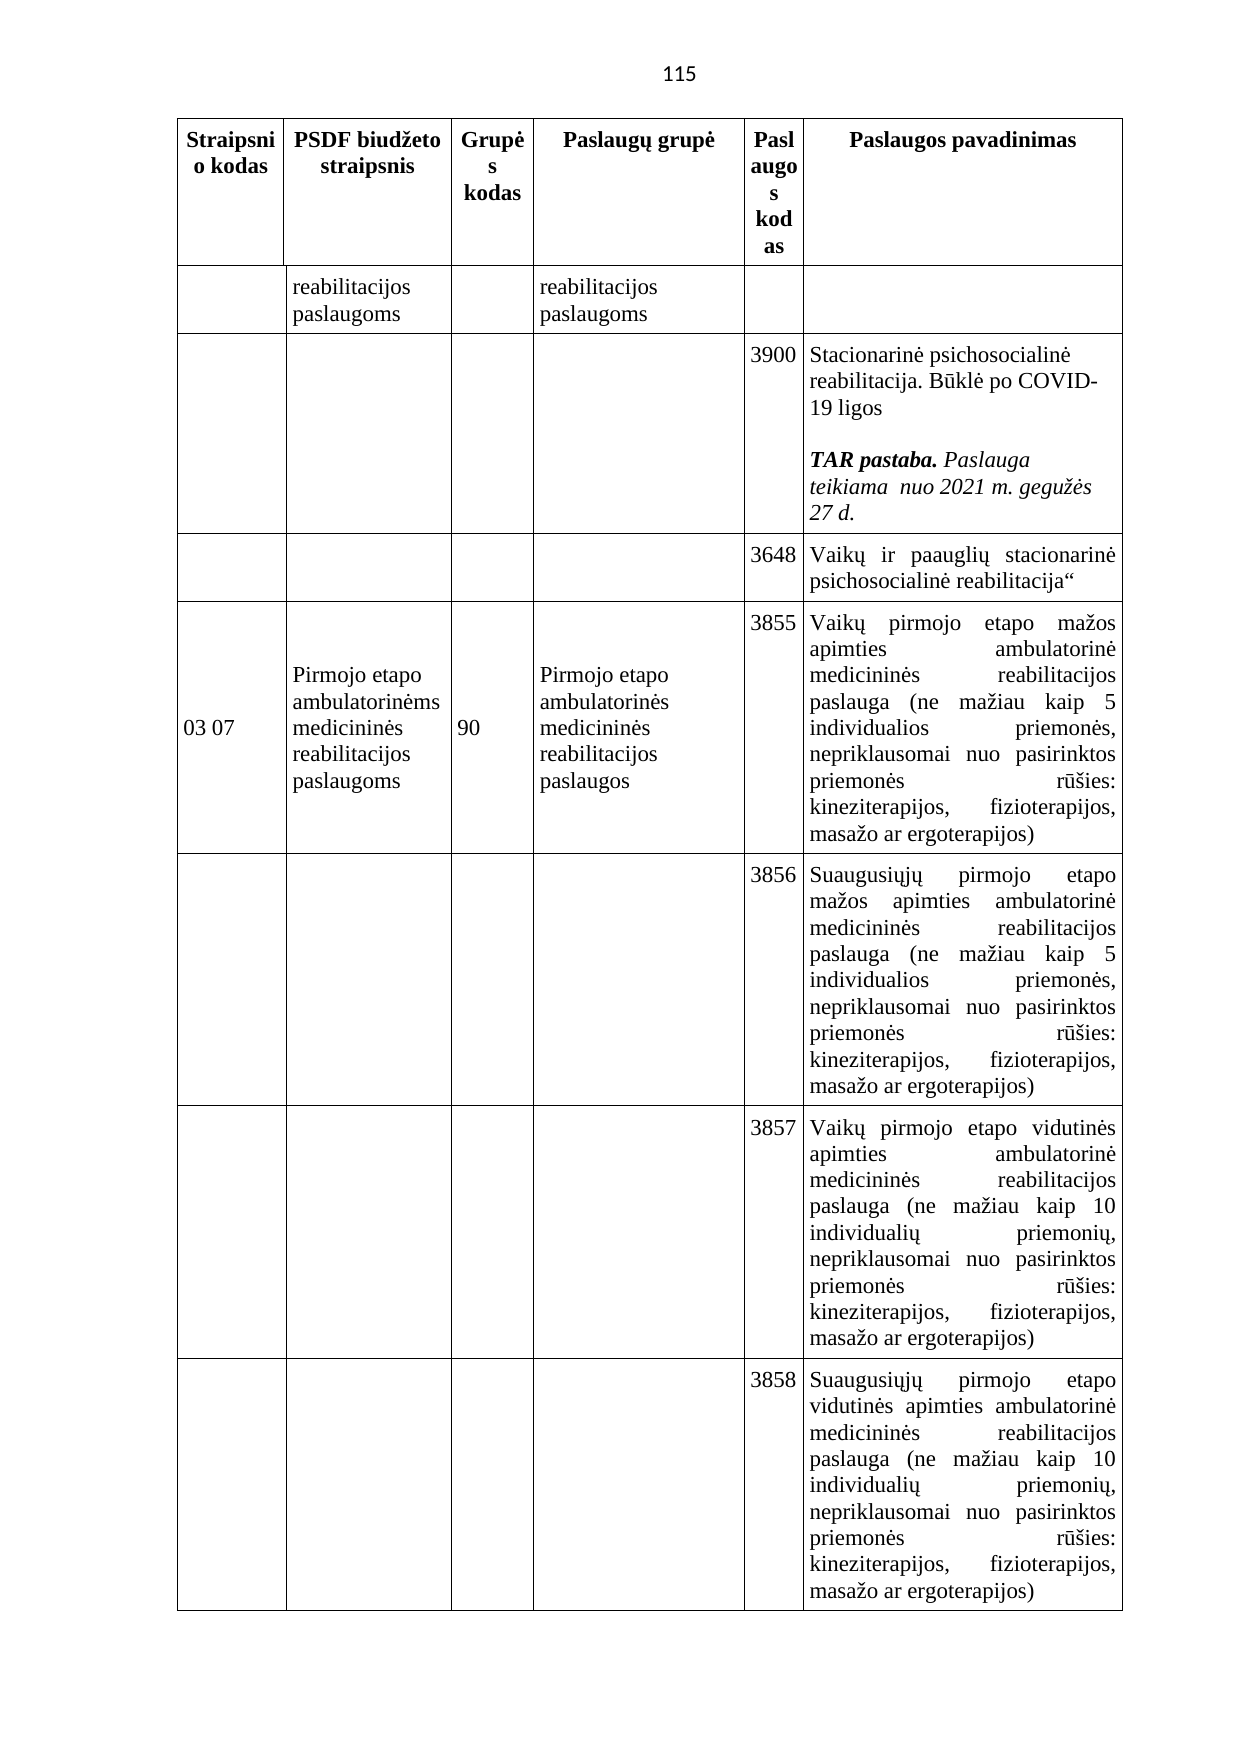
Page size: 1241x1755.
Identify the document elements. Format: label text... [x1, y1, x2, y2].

table_cell [534, 1106, 744, 1358]
table_cell Suaugusiųjų pirmojo etapo mažos apimties ambulatorinė medicininės reabilitacijos paslauga (ne mažiau kaip 5 individualios priemonės, nepriklausomai nuo pasirinktos priemonės rūšies: kineziterapijos, fizioterapijos, masažo ar ergoterapijos) [804, 854, 1122, 1105]
table_cell [287, 334, 451, 533]
table_cell 3858 [745, 1359, 803, 1610]
table_cell Vaikų ir paauglių stacionarinė psichosocialinė reabilitacija“ [804, 534, 1122, 601]
table_cell [178, 1106, 286, 1358]
table_cell [452, 1106, 533, 1358]
table_cell Stacionarinė psichosocialinė reabilitacija. Būklė po COVID-19 ligos TAR pastaba. Paslauga teikiama nuo 2021 m. gegužės 27 d. [804, 334, 1122, 533]
table_cell Pirmojo etapo ambulatorinėms medicininės reabilitacijos paslaugoms [287, 602, 451, 853]
table_cell [745, 266, 803, 333]
table_cell 03 07 [178, 602, 286, 853]
table_cell [452, 334, 533, 533]
table_cell 3648 [745, 534, 803, 601]
table_cell 3900 [745, 334, 803, 533]
table_cell [452, 534, 533, 601]
table_cell [452, 266, 533, 333]
table_cell [534, 334, 744, 533]
table_cell [178, 1359, 286, 1610]
table_cell Vaikų pirmojo etapo vidutinės apimties ambulatorinė medicininės reabilitacijos paslauga (ne mažiau kaip 10 individualių priemonių, nepriklausomai nuo pasirinktos priemonės rūšies: kineziterapijos, fizioterapijos, masažo ar ergoterapijos) [804, 1106, 1122, 1358]
table_header Paslaugos pavadinimas [804, 119, 1122, 265]
table_cell [178, 854, 286, 1105]
table_cell [287, 534, 451, 601]
table_cell 3855 [745, 602, 803, 853]
table_cell [534, 534, 744, 601]
table_cell Suaugusiųjų pirmojo etapo vidutinės apimties ambulatorinė medicininės reabilitacijos paslauga (ne mažiau kaip 10 individualių priemonių, nepriklausomai nuo pasirinktos priemonės rūšies: kineziterapijos, fizioterapijos, masažo ar ergoterapijos) [804, 1359, 1122, 1610]
table_cell Pirmojo etapo ambulatorinės medicininės reabilitacijos paslaugos [534, 602, 744, 853]
table_header Paslaugų grupė [534, 119, 744, 265]
table_cell 3856 [745, 854, 803, 1105]
table_cell 90 [452, 602, 533, 853]
table_header PSDF biudžeto straipsnis [284, 119, 451, 265]
table_cell [287, 1106, 451, 1358]
table_cell [178, 534, 286, 601]
table_cell [452, 854, 533, 1105]
table_cell Vaikų pirmojo etapo mažos apimties ambulatorinė medicininės reabilitacijos paslauga (ne mažiau kaip 5 individualios priemonės, nepriklausomai nuo pasirinktos priemonės rūšies: kineziterapijos, fizioterapijos, masažo ar ergoterapijos) [804, 602, 1122, 853]
table_cell 3857 [745, 1106, 803, 1358]
table_header Grupės kodas [452, 119, 533, 265]
table_header Straipsnio kodas [178, 119, 283, 265]
table_cell reabilitacijos paslaugoms [534, 266, 744, 333]
table_header Paslaugos kodas [745, 119, 803, 265]
table_cell reabilitacijos paslaugoms [287, 266, 451, 333]
table_cell [178, 266, 286, 333]
table_cell [534, 1359, 744, 1610]
table_cell [452, 1359, 533, 1610]
table_cell [534, 854, 744, 1105]
table_cell [287, 1359, 451, 1610]
table_cell [804, 266, 1122, 333]
table_cell [287, 854, 451, 1105]
table_cell [178, 334, 286, 533]
